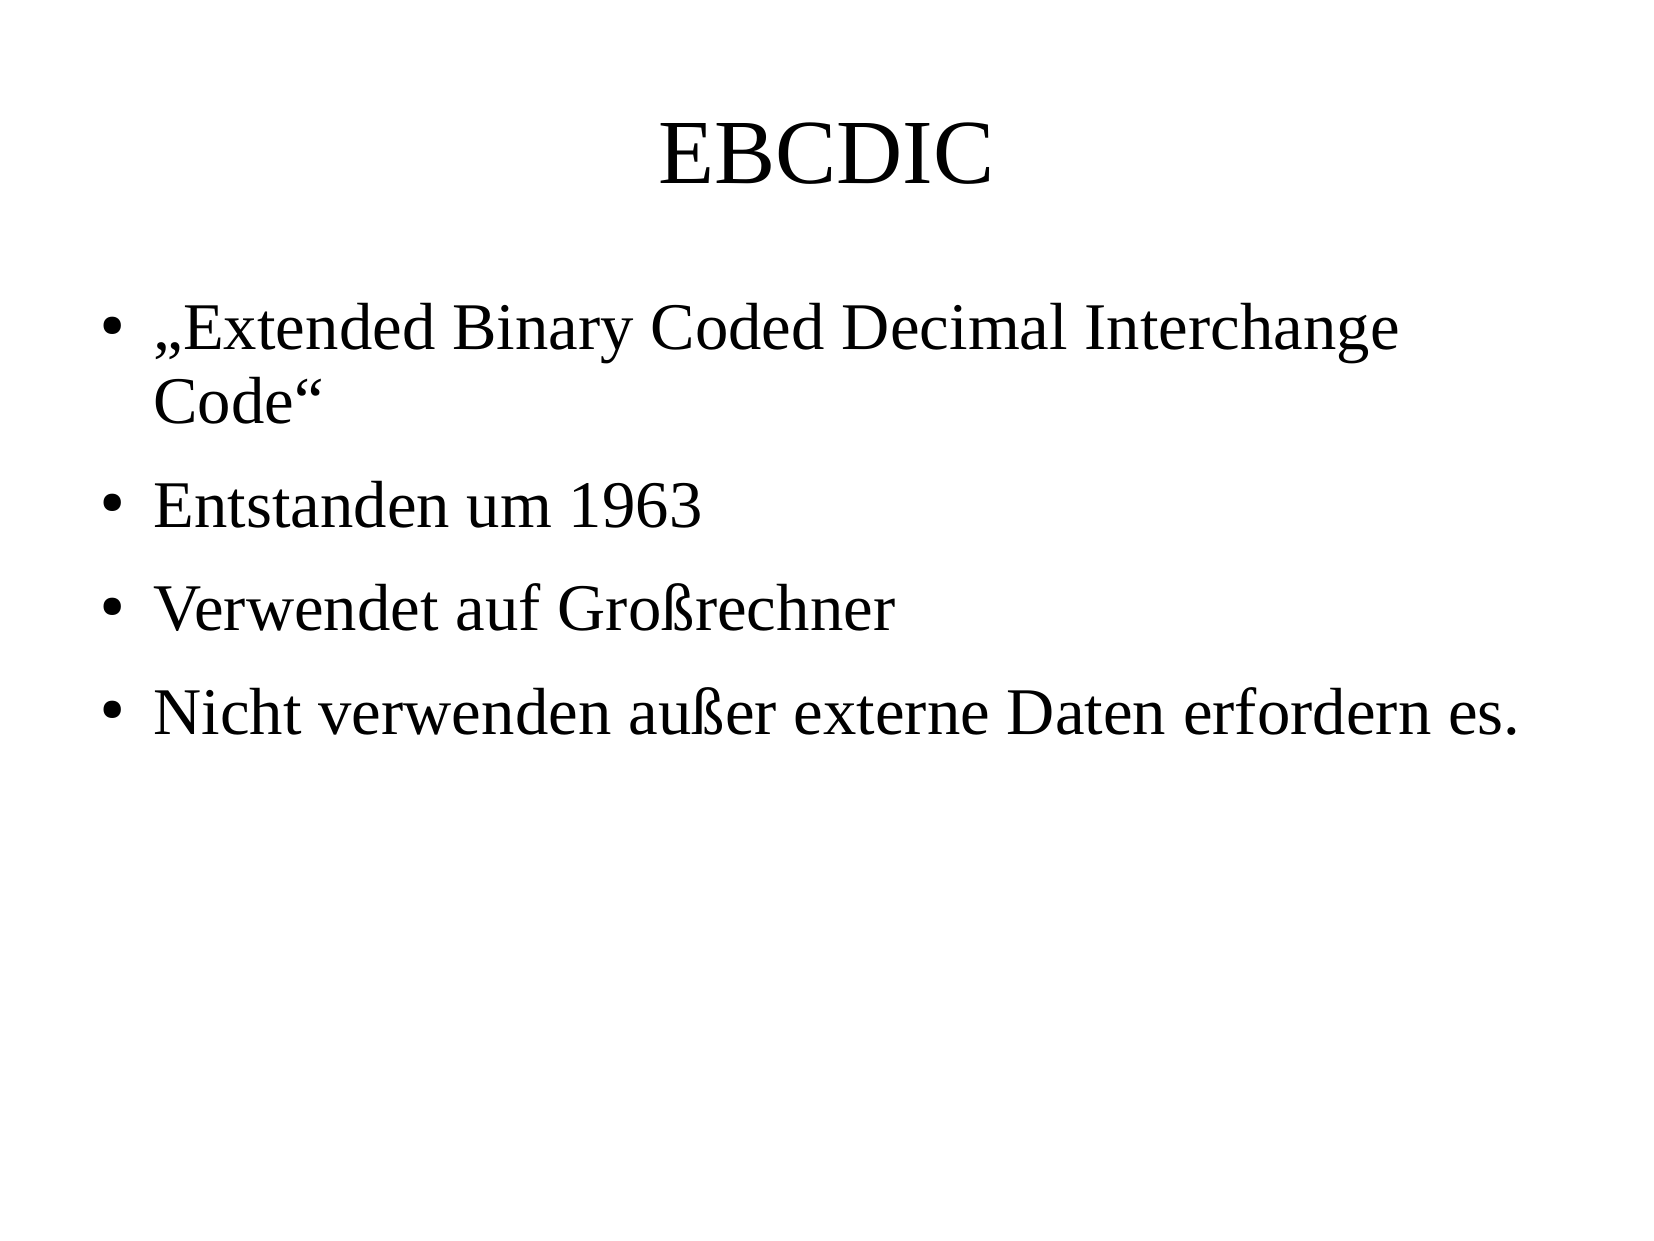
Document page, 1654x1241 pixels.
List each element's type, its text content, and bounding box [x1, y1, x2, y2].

list „Extended Binary Coded Decimal Interchange Code“ Entstanden um 1963 Verwendet auf Großrechner Nicht verwenden außer externe Daten erfordern es. [82, 290, 1571, 1010]
title EBCDIC [82, 49, 1571, 257]
